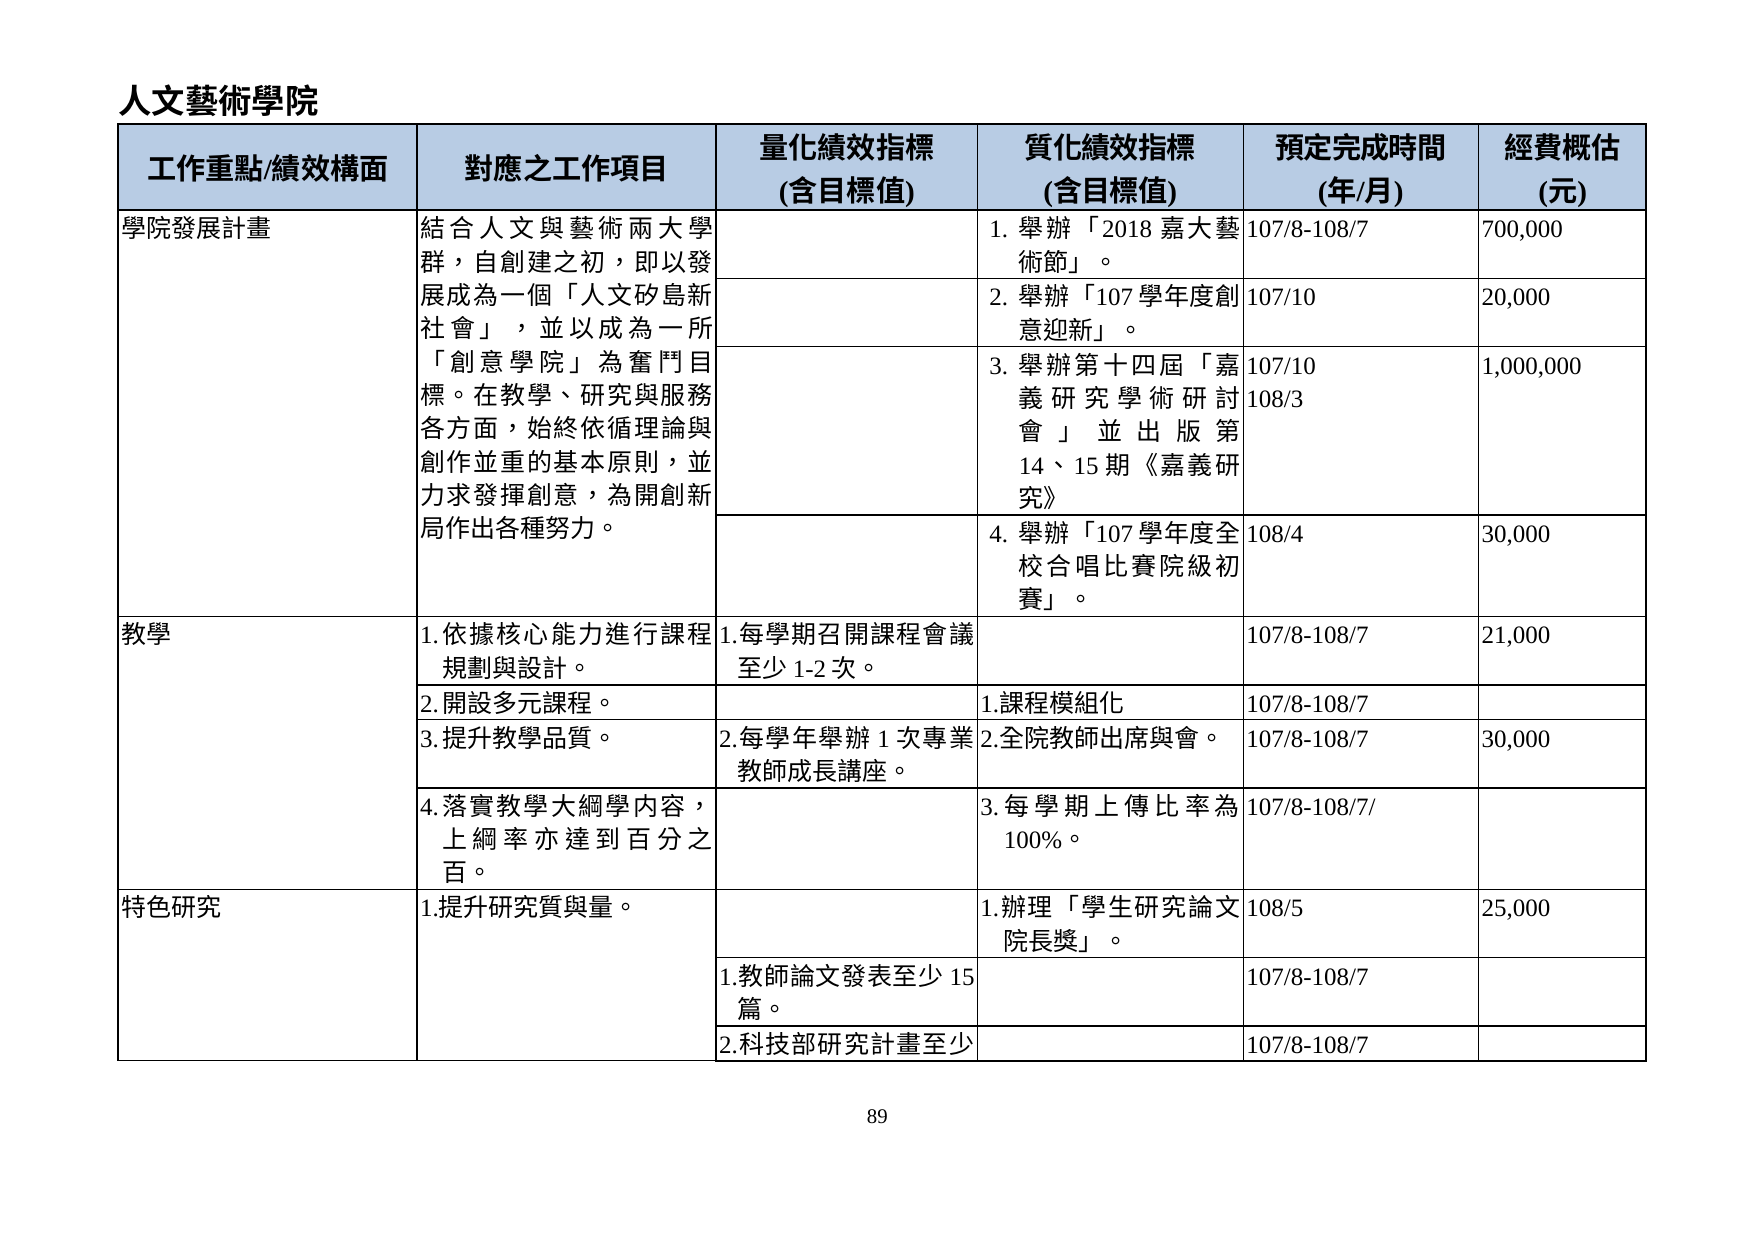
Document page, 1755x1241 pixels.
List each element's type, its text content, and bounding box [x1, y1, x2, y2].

table_cell 開設多元課程。 [418, 686, 715, 719]
table_cell [1479, 789, 1645, 888]
table_cell 2.全院教師出席與會。 [978, 720, 1243, 787]
table_cell 107/8-108/7 [1244, 958, 1478, 1025]
text 人文藝術學院 [118, 75, 1636, 123]
table_cell [978, 617, 1243, 684]
table_cell 108/4 [1244, 516, 1478, 616]
table_cell 107/10 [1244, 279, 1478, 346]
table_cell 107/8-108/7 [1244, 1027, 1478, 1060]
table_cell 1.每學期召開課程會議至少1-2次。 [717, 617, 977, 684]
table_cell 舉辦「107學年度全校合唱比賽院級初賽」。 [978, 516, 1243, 616]
table_cell [1479, 958, 1645, 1025]
table_cell 教學 [119, 617, 416, 888]
table_cell 107/8-108/7 [1244, 720, 1478, 787]
table_cell 1,000,000 [1479, 347, 1645, 514]
table_cell 1.提升研究質與量。 [418, 890, 715, 1060]
table_cell [717, 890, 977, 957]
table_cell 107/8-108/7/ [1244, 789, 1478, 888]
table_header 預定完成時間 (年/月) [1244, 125, 1478, 209]
table_cell 2.每學年舉辦1次專業教師成長講座。 [717, 720, 977, 787]
table_cell [717, 516, 977, 616]
table_cell 舉辦「2018嘉大藝術節」。 [978, 211, 1243, 278]
table_cell 21,000 [1479, 617, 1645, 684]
table_cell 學院發展計畫 [119, 211, 416, 616]
table_cell 107/8-108/7 [1244, 686, 1478, 719]
table_cell 700,000 [1479, 211, 1645, 278]
table_cell 30,000 [1479, 720, 1645, 787]
table_cell 107/8-108/7 [1244, 211, 1478, 278]
table_cell [978, 1027, 1243, 1060]
table_cell [717, 347, 977, 514]
table_cell 舉辦第十四屆「嘉義研究學術研討會」並出版第14、15期《嘉義研究》 [978, 347, 1243, 514]
table_cell 結合人文與藝術兩大學群，自創建之初，即以發展成為一個「人文矽島新社會」，並以成為一所「創意學院」為奮鬥目標。在教學、研究與服務各方面，始終依循理論與創作並重的基本原則，並力求發揮創意，為開創新局作出各種努力。 [418, 211, 715, 616]
table_header 工作重點/績效構面 [119, 125, 416, 209]
table_header 經費概估 (元) [1479, 125, 1645, 209]
table_header 對應之工作項目 [418, 125, 715, 209]
table_cell 2.科技部研究計畫至少 [717, 1027, 977, 1060]
table_cell 25,000 [1479, 890, 1645, 957]
table_cell [717, 686, 977, 719]
table_header 量化績效指標 (含目標值) [717, 125, 977, 209]
table_cell 1.教師論文發表至少15篇。 [717, 958, 977, 1025]
table_cell [1479, 1027, 1645, 1060]
table_cell [717, 789, 977, 888]
table_cell 108/5 [1244, 890, 1478, 957]
table_cell [717, 211, 977, 278]
table_cell 特色研究 [119, 890, 416, 1060]
table_cell 落實教學大綱學内容，上綱率亦達到百分之百。 [418, 789, 715, 888]
table_cell 提升教學品質。 [418, 720, 715, 787]
table_cell [717, 279, 977, 346]
table_cell 3.每學期上傳比率為100%。 [978, 789, 1243, 888]
table_cell 1.課程模組化 [978, 686, 1243, 719]
table_cell 依據核心能力進行課程規劃與設計。 [418, 617, 715, 684]
table_cell [1479, 686, 1645, 719]
table_cell 30,000 [1479, 516, 1645, 616]
table_cell 107/10 108/3 [1244, 347, 1478, 514]
table_cell 1.辦理「學生研究論文院長獎」。 [978, 890, 1243, 957]
table_header 質化績效指標 (含目標值) [978, 125, 1243, 209]
table_cell 20,000 [1479, 279, 1645, 346]
table_cell [978, 958, 1243, 1025]
table_cell 107/8-108/7 [1244, 617, 1478, 684]
table_cell 舉辦「107學年度創意迎新」。 [978, 279, 1243, 346]
